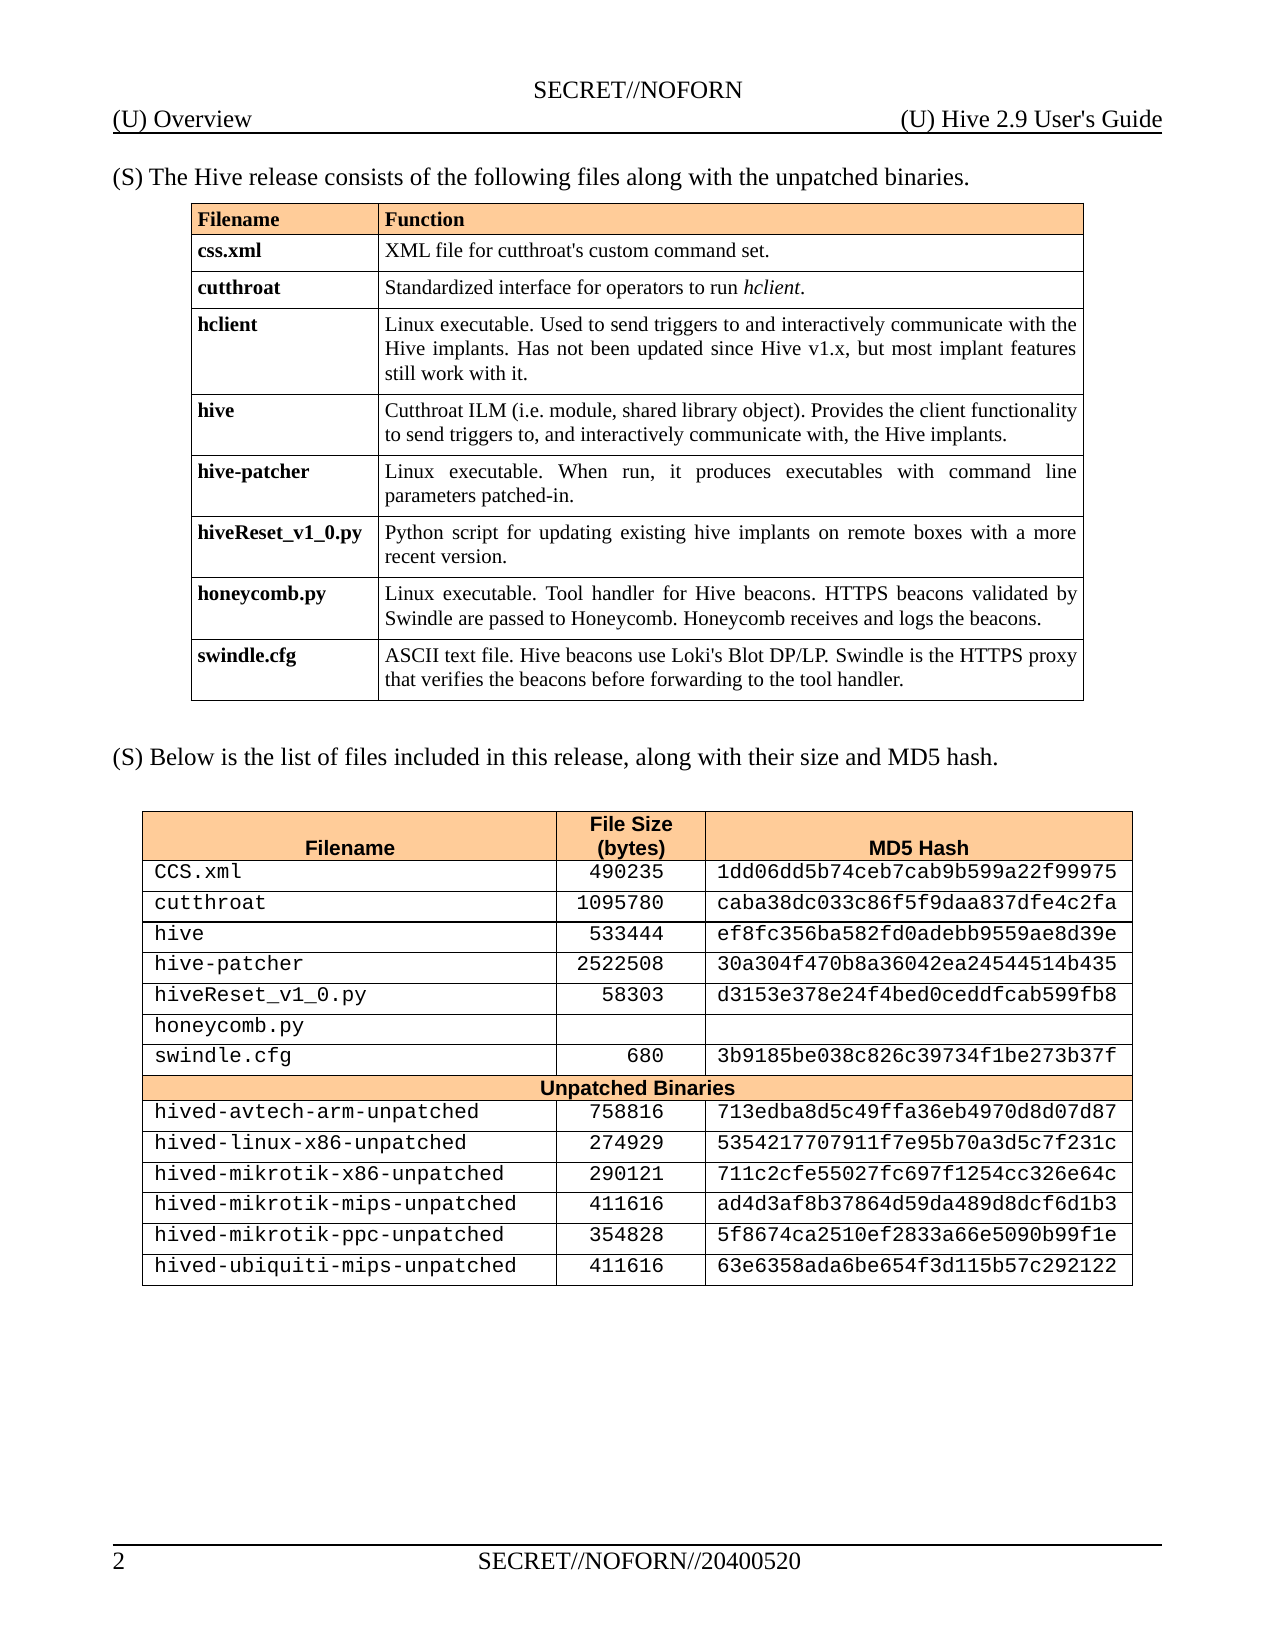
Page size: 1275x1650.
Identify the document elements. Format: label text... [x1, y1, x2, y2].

table_cell cutthroat [143, 892, 556, 921]
table_cell 354828 [557, 1224, 705, 1254]
table_cell d3153e378e24f4bed0ceddfcab599fb8 [706, 984, 1132, 1014]
table_cell 274929 [557, 1132, 705, 1162]
table_cell hiveReset_v1_0.py [192, 517, 378, 577]
table_cell 2522508 [557, 953, 705, 983]
table_cell 1dd06dd5b74ceb7cab9b599a22f99975 [706, 861, 1132, 891]
table_cell Linux executable. Tool handler for Hive beacons. HTTPS beacons validated by Swindle are passed to Honeycomb. Honeycomb receives and logs the beacons. [379, 578, 1083, 638]
table_cell ASCII text file. Hive beacons use Loki's Blot DP/LP. Swindle is the HTTPS proxy that verifies the beacons before forwarding to the tool handler. [379, 640, 1083, 700]
table_cell 290121 [557, 1163, 705, 1192]
table_cell 5f8674ca2510ef2833a66e5090b99f1e [706, 1224, 1132, 1254]
table_cell cutthroat [192, 272, 378, 308]
table_cell hived-mikrotik-ppc-unpatched [143, 1224, 556, 1254]
table_cell Python script for updating existing hive implants on remote boxes with a more recent version. [379, 517, 1083, 577]
table_cell Standardized interface for operators to run hclient. [379, 272, 1083, 308]
table_cell [557, 1015, 705, 1044]
table_cell 5354217707911f7e95b70a3d5c7f231c [706, 1132, 1132, 1162]
table_cell honeycomb.py [143, 1015, 556, 1044]
table_cell ef8fc356ba582fd0adebb9559ae8d39e [706, 923, 1132, 952]
table_cell 490235 [557, 861, 705, 891]
table_cell 63e6358ada6be654f3d115b57c292122 [706, 1255, 1132, 1284]
table_cell Linux executable. Used to send triggers to and interactively communicate with the Hive implants. Has not been updated since Hive v1.x, but most implant features still work with it. [379, 309, 1083, 393]
table_cell hived-mikrotik-x86-unpatched [143, 1163, 556, 1192]
table_header MD5 Hash [706, 812, 1132, 860]
table_header File Size (bytes) [557, 812, 705, 860]
table_cell XML file for cutthroat's custom command set. [379, 235, 1083, 271]
table_cell ad4d3af8b37864d59da489d8dcf6d1b3 [706, 1193, 1132, 1223]
table_cell hived-linux-x86-unpatched [143, 1132, 556, 1162]
table_cell caba38dc033c86f5f9daa837dfe4c2fa [706, 892, 1132, 921]
table_cell 711c2cfe55027fc697f1254cc326e64c [706, 1163, 1132, 1192]
table_header Filename [192, 204, 378, 234]
table_cell swindle.cfg [143, 1045, 556, 1075]
table_cell 533444 [557, 923, 705, 952]
table_cell 713edba8d5c49ffa36eb4970d8d07d87 [706, 1101, 1132, 1131]
table_cell 411616 [557, 1193, 705, 1223]
table_cell honeycomb.py [192, 578, 378, 638]
table_cell hive-patcher [143, 953, 556, 983]
table_cell css.xml [192, 235, 378, 271]
table_cell hived-avtech-arm-unpatched [143, 1101, 556, 1131]
table_cell 758816 [557, 1101, 705, 1131]
table_cell swindle.cfg [192, 640, 378, 700]
table_cell [706, 1015, 1132, 1044]
table_cell CCS.xml [143, 861, 556, 891]
table_cell Unpatched Binaries [143, 1076, 1132, 1100]
text (S) The Hive release consists of the following files along with the unpatched binaries. [112, 162, 1162, 191]
table_cell hive [192, 395, 378, 455]
table_cell hive [143, 923, 556, 952]
table_cell hived-ubiquiti-mips-unpatched [143, 1255, 556, 1284]
table_cell hive-patcher [192, 456, 378, 516]
table_cell 1095780 [557, 892, 705, 921]
table_cell 3b9185be038c826c39734f1be273b37f [706, 1045, 1132, 1075]
table_header Function [379, 204, 1083, 234]
table_cell 411616 [557, 1255, 705, 1284]
table_cell 680 [557, 1045, 705, 1075]
table_cell Linux executable. When run, it produces executables with command line parameters patched-in. [379, 456, 1083, 516]
table_cell hiveReset_v1_0.py [143, 984, 556, 1014]
table_cell 30a304f470b8a36042ea24544514b435 [706, 953, 1132, 983]
table_cell 58303 [557, 984, 705, 1014]
table_cell hived-mikrotik-mips-unpatched [143, 1193, 556, 1223]
table_cell Cutthroat ILM (i.e. module, shared library object). Provides the client functionality to send triggers to, and interactively communicate with, the Hive implants. [379, 395, 1083, 455]
table_cell hclient [192, 309, 378, 393]
table_header Filename [143, 812, 556, 860]
text (S) Below is the list of files included in this release, along with their size and MD5 hash. [112, 742, 1162, 770]
